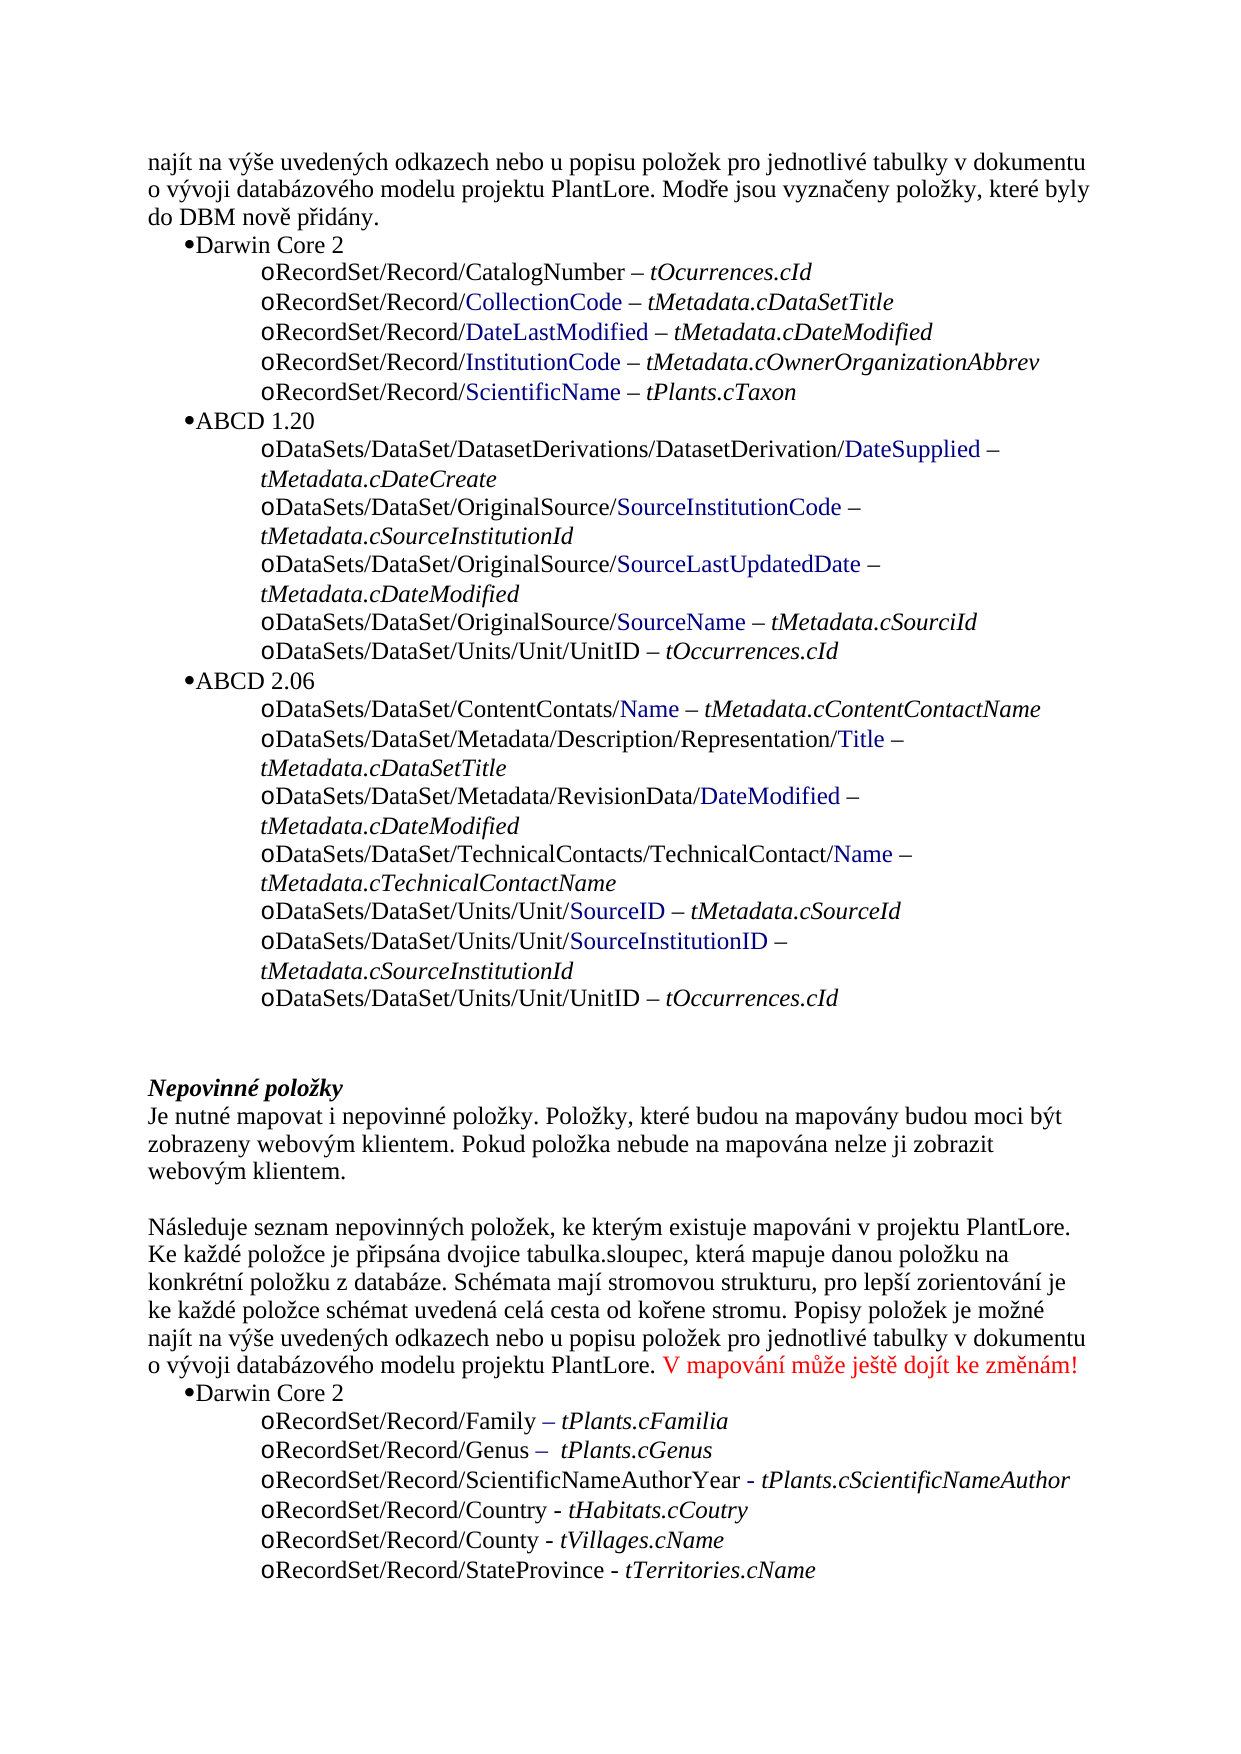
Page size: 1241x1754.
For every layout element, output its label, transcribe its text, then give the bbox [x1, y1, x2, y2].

list Darwin Core 2 [185, 1379, 1092, 1407]
list DataSets/DataSet/Units/Unit/SourceInstitutionID – tMetadata.cSourceInstitutionId [260, 927, 1092, 984]
list RecordSet/Record/CollectionCode – tMetadata.cDataSetTitle [260, 288, 1092, 318]
list RecordSet/Record/CatalogNumber – tOcurrences.cId [260, 258, 1092, 288]
list RecordSet/Record/ScientificName – tPlants.cTaxon [260, 378, 1092, 407]
list RecordSet/Record/County - tVillages.cName [260, 1526, 1092, 1556]
list DataSets/DataSet/DatasetDerivations/DatasetDerivation/DateSupplied – tMetadata.cDateCreate [260, 435, 1092, 493]
list Darwin Core 2 [185, 231, 1092, 258]
list DataSets/DataSet/OriginalSource/SourceInstitutionCode – tMetadata.cSourceInstitutionId [260, 493, 1092, 550]
list DataSets/DataSet/OriginalSource/SourceLastUpdatedDate – tMetadata.cDateModified [260, 550, 1092, 608]
list DataSets/DataSet/Units/Unit/SourceID – tMetadata.cSourceId [260, 897, 1092, 927]
list DataSets/DataSet/TechnicalContacts/TechnicalContact/Name – tMetadata.cTechnicalContactName [260, 840, 1092, 897]
list RecordSet/Record/StateProvince - tTerritories.cName [260, 1556, 1092, 1586]
list DataSets/DataSet/Metadata/Description/Representation/Title – tMetadata.cDataSetTitle [260, 725, 1092, 782]
list RecordSet/Record/DateLastModified – tMetadata.cDateModified [260, 318, 1092, 348]
list DataSets/DataSet/Units/Unit/UnitID – tOccurrences.cId [260, 984, 1092, 1014]
list DataSets/DataSet/Units/Unit/UnitID – tOccurrences.cId [260, 637, 1092, 667]
list ABCD 2.06 [185, 667, 1092, 695]
list RecordSet/Record/Family – tPlants.cFamilia [260, 1407, 1092, 1437]
subtitle Nepovinné položky [148, 1074, 1092, 1102]
list RecordSet/Record/InstitutionCode – tMetadata.cOwnerOrganizationAbbrev [260, 348, 1092, 378]
text Následuje seznam nepovinných položek, ke kterým existuje mapováni v projektu PlantLore. Ke každé položce je připsána dvojice tabulka.sloupec, která mapuje danou položku na konkrétní položku z databáze. Schémata mají stromovou strukturu, pro lepší zorientování je ke každé položce schémat uvedená celá cesta od kořene stromu. Popisy položek je možné najít na výše uvedených odkazech nebo u popisu položek pro jednotlivé tabulky v dokumentu o vývoji databázového modelu projektu PlantLore. V mapování může ještě dojít ke změnám! [148, 1213, 1092, 1379]
text Je nutné mapovat i nepovinné položky. Položky, které budou na mapovány budou moci být zobrazeny webovým klientem. Pokud položka nebude na mapována nelze ji zobrazit webovým klientem. [148, 1102, 1092, 1185]
list ABCD 1.20 [185, 407, 1092, 435]
list RecordSet/Record/Country - tHabitats.cCoutry [260, 1496, 1092, 1526]
list DataSets/DataSet/Metadata/RevisionData/DateModified – tMetadata.cDateModified [260, 782, 1092, 840]
list RecordSet/Record/ScientificNameAuthorYear - tPlants.cScientificNameAuthor [260, 1466, 1092, 1496]
list DataSets/DataSet/OriginalSource/SourceName – tMetadata.cSourciId [260, 608, 1092, 637]
text najít na výše uvedených odkazech nebo u popisu položek pro jednotlivé tabulky v dokumentu o vývoji databázového modelu projektu PlantLore. Modře jsou vyznačeny položky, které byly do DBM nově přidány. [148, 148, 1092, 231]
list RecordSet/Record/Genus – tPlants.cGenus [260, 1437, 1092, 1466]
list DataSets/DataSet/ContentContats/Name – tMetadata.cContentContactName [260, 695, 1092, 725]
